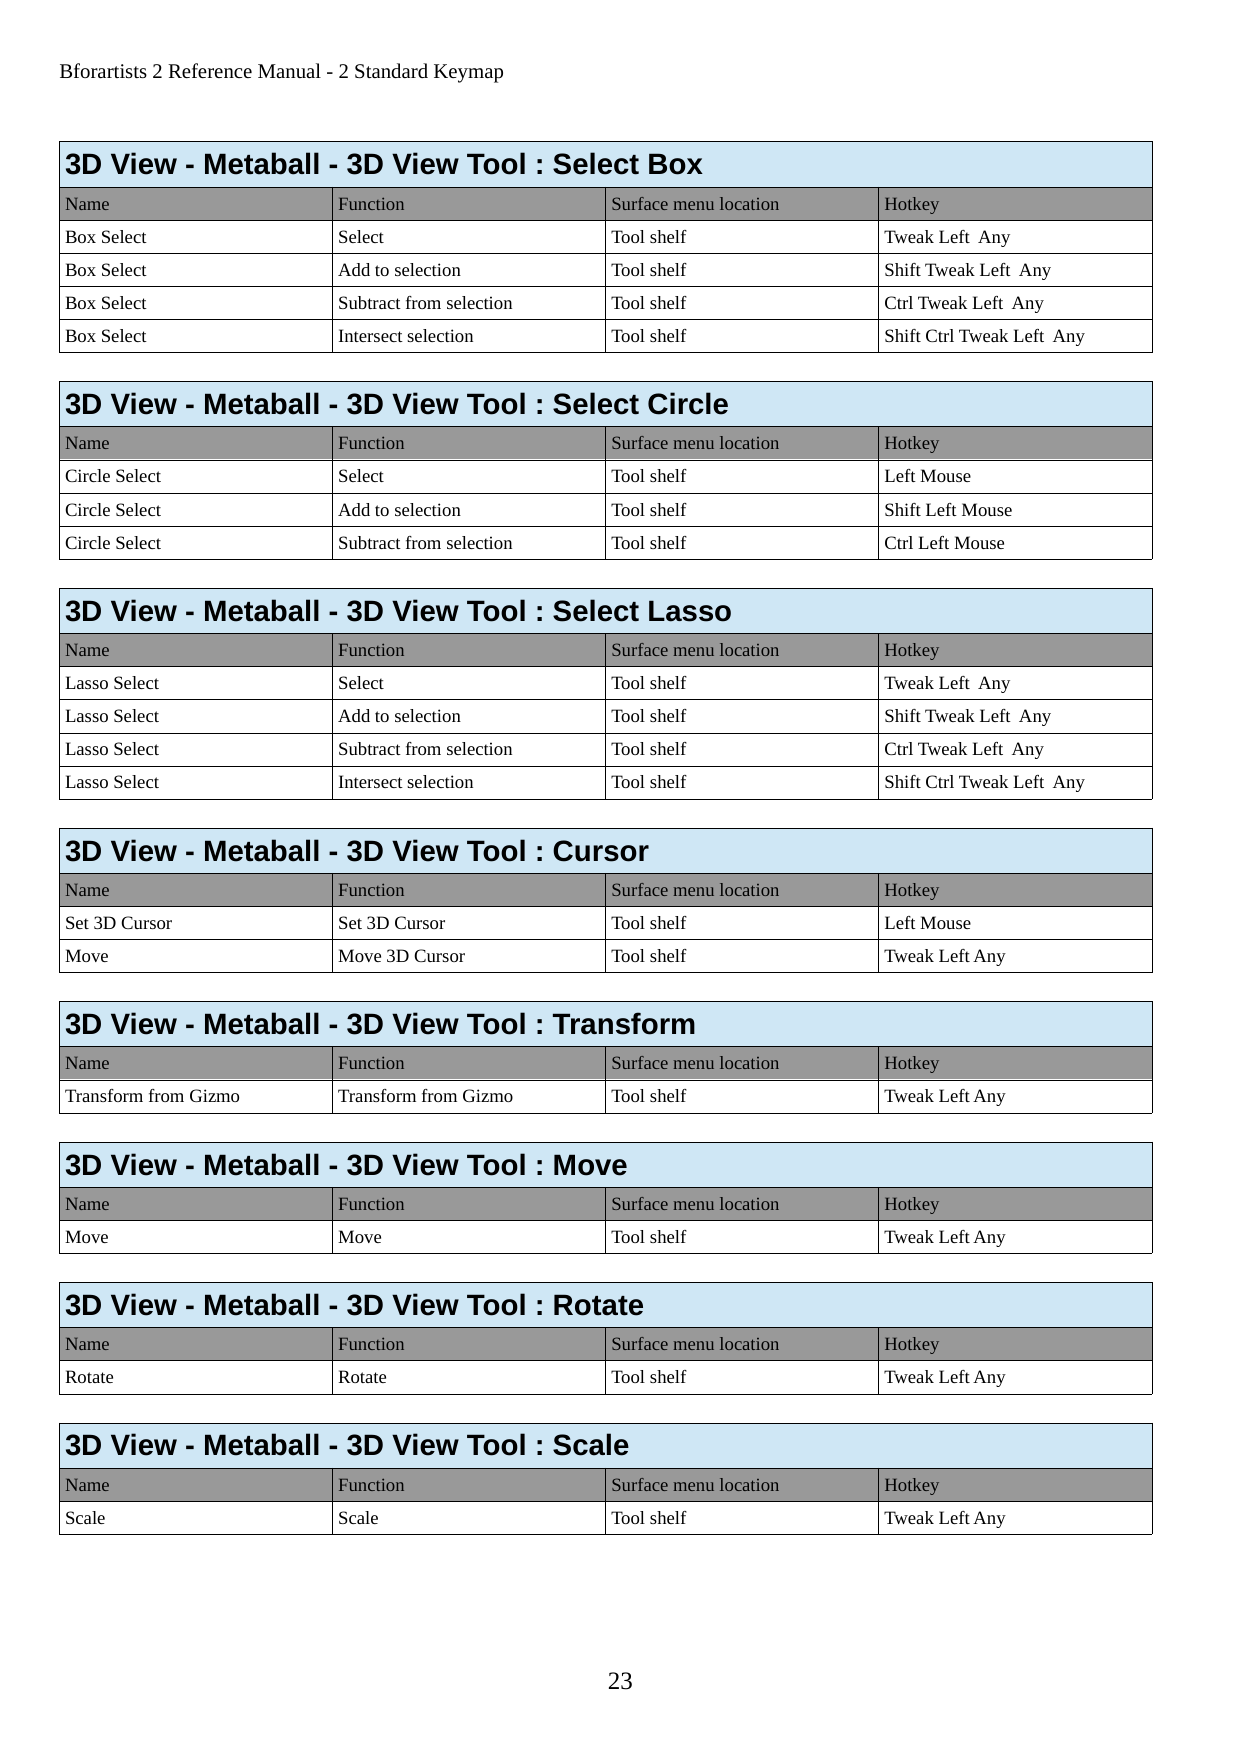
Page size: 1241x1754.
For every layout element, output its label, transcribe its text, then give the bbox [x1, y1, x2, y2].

table_cell Surface menu location [606, 1328, 878, 1360]
table_cell Name [60, 188, 332, 220]
table_cell Tool shelf [606, 1361, 878, 1393]
table_cell Tweak Left Any [879, 1081, 1152, 1113]
table_cell Box Select [60, 254, 332, 286]
table_header 3D View - Metaball - 3D View Tool : Cursor [60, 829, 1152, 873]
table_cell Shift Left Mouse [879, 494, 1152, 526]
table_header 3D View - Metaball - 3D View Tool : Rotate [60, 1283, 1152, 1327]
table_cell Function [333, 1047, 605, 1079]
table_cell Hotkey [879, 1328, 1152, 1360]
table_cell Rotate [333, 1361, 605, 1393]
table_cell Transform from Gizmo [333, 1081, 605, 1113]
table_cell Name [60, 874, 332, 906]
table_cell Surface menu location [606, 874, 878, 906]
table_cell Set 3D Cursor [333, 907, 605, 939]
table_cell Name [60, 1469, 332, 1501]
table_cell Tool shelf [606, 320, 878, 352]
table_cell Function [333, 1328, 605, 1360]
table_cell Tool shelf [606, 1502, 878, 1534]
table_cell Left Mouse [879, 461, 1152, 493]
table_cell Hotkey [879, 427, 1152, 459]
table_cell Surface menu location [606, 634, 878, 666]
table_cell Tool shelf [606, 1081, 878, 1113]
table_cell Add to selection [333, 254, 605, 286]
table_cell Hotkey [879, 1469, 1152, 1501]
table_cell Add to selection [333, 700, 605, 732]
table_cell Transform from Gizmo [60, 1081, 332, 1113]
table_cell Hotkey [879, 1047, 1152, 1079]
table_cell Function [333, 188, 605, 220]
table_cell Hotkey [879, 1188, 1152, 1220]
table_cell Lasso Select [60, 734, 332, 766]
table_cell Left Mouse [879, 907, 1152, 939]
table_cell Tool shelf [606, 461, 878, 493]
table_cell Ctrl Tweak Left Any [879, 287, 1152, 319]
table_cell Shift Ctrl Tweak Left Any [879, 320, 1152, 352]
table_cell Name [60, 1328, 332, 1360]
table_cell Hotkey [879, 188, 1152, 220]
table_cell Name [60, 427, 332, 459]
table_cell Ctrl Left Mouse [879, 527, 1152, 559]
table_cell Function [333, 634, 605, 666]
table_header 3D View - Metaball - 3D View Tool : Select Box [60, 142, 1152, 187]
table_cell Select [333, 221, 605, 253]
table_cell Function [333, 874, 605, 906]
table_cell Intersect selection [333, 320, 605, 352]
table_cell Shift Tweak Left Any [879, 700, 1152, 732]
table_header 3D View - Metaball - 3D View Tool : Select Circle [60, 382, 1152, 426]
table_cell Circle Select [60, 494, 332, 526]
table_cell Surface menu location [606, 1469, 878, 1501]
table_cell Tool shelf [606, 494, 878, 526]
table_cell Subtract from selection [333, 287, 605, 319]
table_cell Hotkey [879, 874, 1152, 906]
table_cell Tweak Left Any [879, 1221, 1152, 1253]
table_cell Surface menu location [606, 1047, 878, 1079]
table_cell Box Select [60, 221, 332, 253]
table_cell Subtract from selection [333, 734, 605, 766]
table_cell Tool shelf [606, 700, 878, 732]
table_cell Shift Tweak Left Any [879, 254, 1152, 286]
table_cell Tweak Left Any [879, 940, 1152, 972]
table_cell Subtract from selection [333, 527, 605, 559]
table_cell Function [333, 1188, 605, 1220]
table_cell Rotate [60, 1361, 332, 1393]
table_cell Tool shelf [606, 287, 878, 319]
table_cell Move [333, 1221, 605, 1253]
table_cell Hotkey [879, 634, 1152, 666]
table_cell Tool shelf [606, 1221, 878, 1253]
table_cell Box Select [60, 287, 332, 319]
table_cell Select [333, 461, 605, 493]
table_cell Shift Ctrl Tweak Left Any [879, 767, 1152, 799]
table_cell Surface menu location [606, 1188, 878, 1220]
table_cell Name [60, 634, 332, 666]
table_cell Intersect selection [333, 767, 605, 799]
table_cell Tweak Left Any [879, 667, 1152, 699]
table_cell Tool shelf [606, 940, 878, 972]
table_cell Set 3D Cursor [60, 907, 332, 939]
table_cell Tool shelf [606, 254, 878, 286]
table_cell Function [333, 1469, 605, 1501]
table_cell Lasso Select [60, 767, 332, 799]
table_cell Function [333, 427, 605, 459]
table_cell Circle Select [60, 461, 332, 493]
table_header 3D View - Metaball - 3D View Tool : Move [60, 1143, 1152, 1187]
table_cell Tool shelf [606, 907, 878, 939]
table_cell Circle Select [60, 527, 332, 559]
table_cell Scale [60, 1502, 332, 1534]
table_cell Select [333, 667, 605, 699]
table_cell Surface menu location [606, 427, 878, 459]
table_cell Name [60, 1047, 332, 1079]
table_header 3D View - Metaball - 3D View Tool : Transform [60, 1002, 1152, 1046]
table_cell Scale [333, 1502, 605, 1534]
table_cell Tool shelf [606, 527, 878, 559]
table_cell Move 3D Cursor [333, 940, 605, 972]
table_cell Tweak Left Any [879, 1361, 1152, 1393]
table_cell Tool shelf [606, 734, 878, 766]
table_cell Tool shelf [606, 667, 878, 699]
table_cell Move [60, 940, 332, 972]
table_cell Move [60, 1221, 332, 1253]
table_header 3D View - Metaball - 3D View Tool : Scale [60, 1424, 1152, 1468]
table_cell Ctrl Tweak Left Any [879, 734, 1152, 766]
table_header 3D View - Metaball - 3D View Tool : Select Lasso [60, 589, 1152, 633]
table_cell Tool shelf [606, 767, 878, 799]
table_cell Add to selection [333, 494, 605, 526]
table_cell Name [60, 1188, 332, 1220]
table_cell Surface menu location [606, 188, 878, 220]
table_cell Lasso Select [60, 700, 332, 732]
table_cell Tweak Left Any [879, 221, 1152, 253]
table_cell Box Select [60, 320, 332, 352]
table_cell Tool shelf [606, 221, 878, 253]
table_cell Lasso Select [60, 667, 332, 699]
table_cell Tweak Left Any [879, 1502, 1152, 1534]
